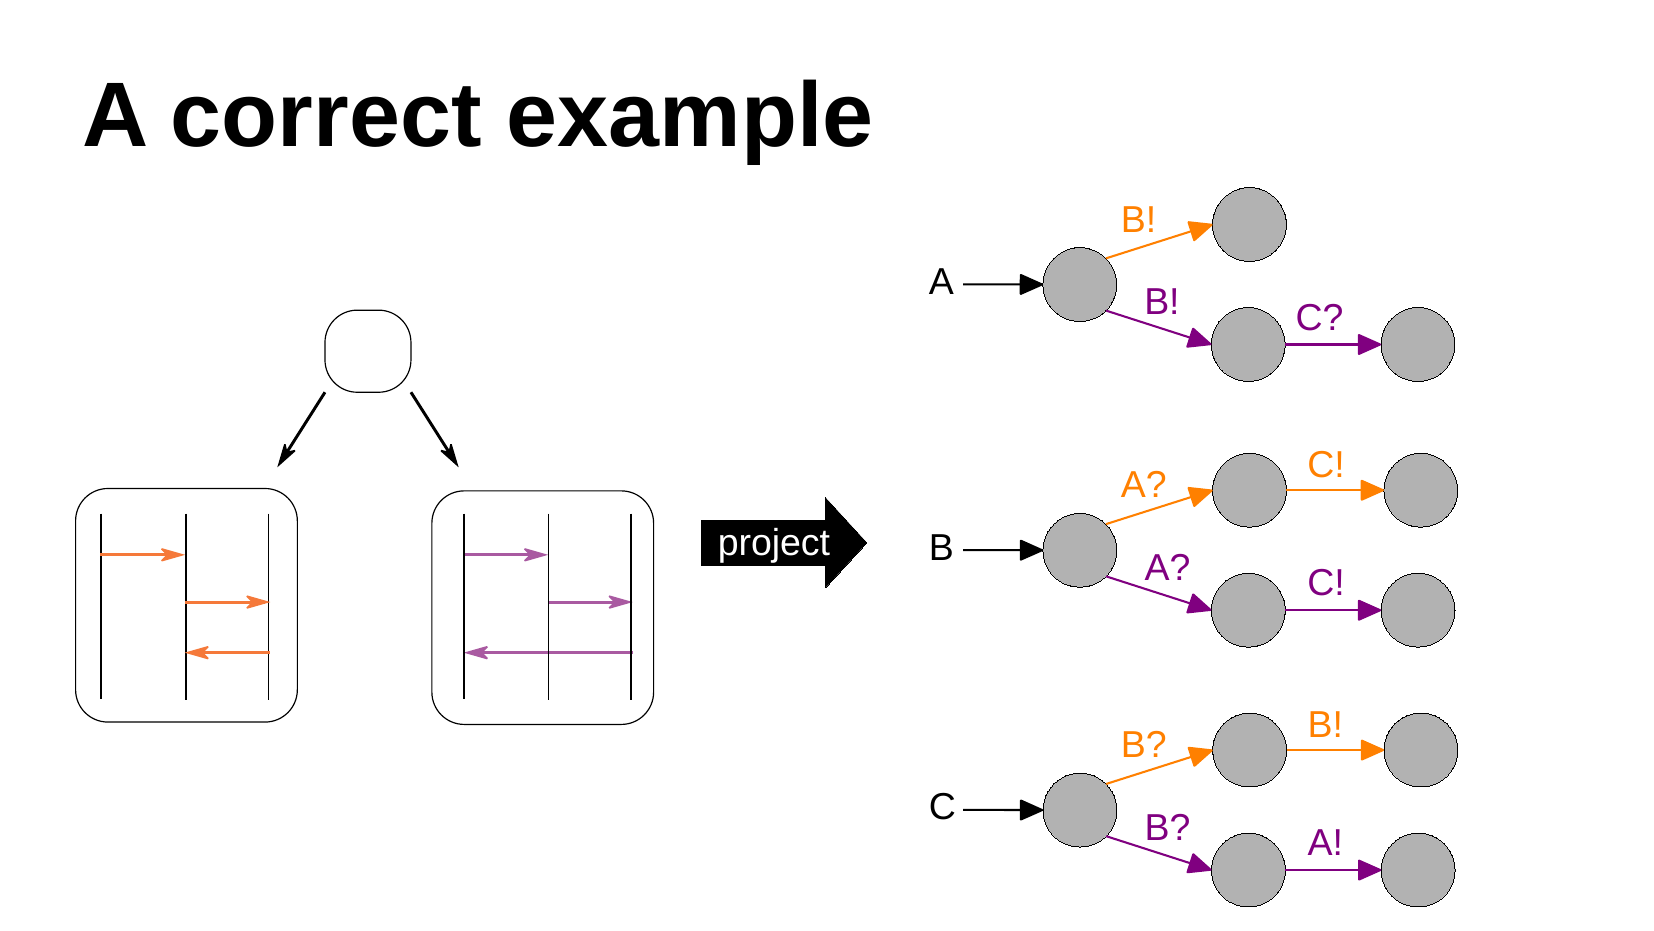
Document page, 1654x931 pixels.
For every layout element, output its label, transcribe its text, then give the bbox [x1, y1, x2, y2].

text_box [1211, 573, 1286, 648]
text_box B! [1105, 190, 1172, 248]
text_box A! [1292, 814, 1359, 872]
text_box B! [1292, 696, 1359, 753]
text_box [1042, 513, 1117, 588]
text_box B? [1129, 799, 1206, 856]
text_box [1384, 713, 1458, 787]
text_box C! [1292, 436, 1360, 494]
text_box C [914, 778, 952, 836]
text_box A [914, 252, 952, 310]
text_box [1043, 773, 1117, 848]
text_box C! [1292, 554, 1360, 612]
text_box C? [1280, 288, 1359, 346]
text_box [1212, 187, 1287, 262]
text_box [1212, 453, 1287, 528]
text_box [1211, 307, 1286, 382]
text_box B [914, 518, 952, 576]
text_box B! [1129, 273, 1195, 331]
picture [75, 309, 655, 726]
text_box [1212, 713, 1287, 787]
text_box [1211, 833, 1286, 907]
text_box [1381, 833, 1456, 907]
text_box A? [1106, 456, 1182, 514]
text_box [1381, 307, 1455, 382]
title A correct example [82, 37, 1571, 193]
text_box [1042, 247, 1117, 322]
text_box [1383, 453, 1458, 528]
text_box A? [1129, 539, 1206, 596]
text_box project [701, 497, 867, 588]
text_box [1381, 573, 1456, 648]
text_box B? [1106, 716, 1182, 774]
